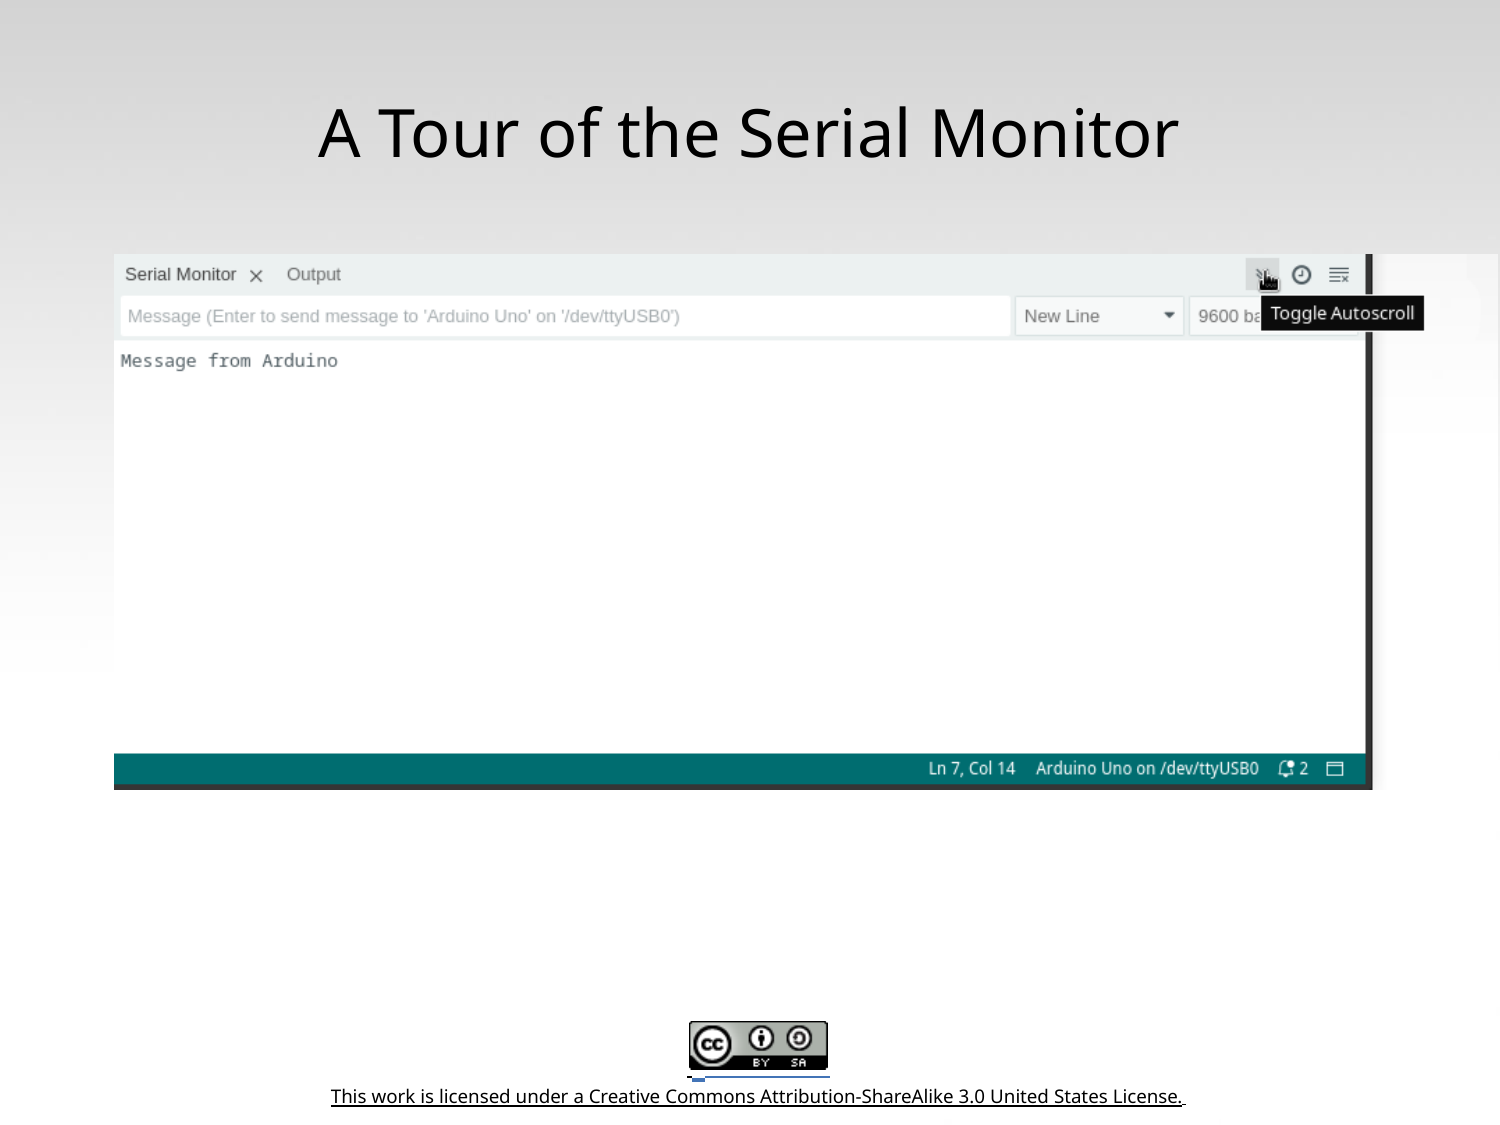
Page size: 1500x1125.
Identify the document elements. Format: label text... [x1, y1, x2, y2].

title A Tour of the Serial Monitor [112, 37, 1388, 225]
picture [0, 0, 1500, 1125]
